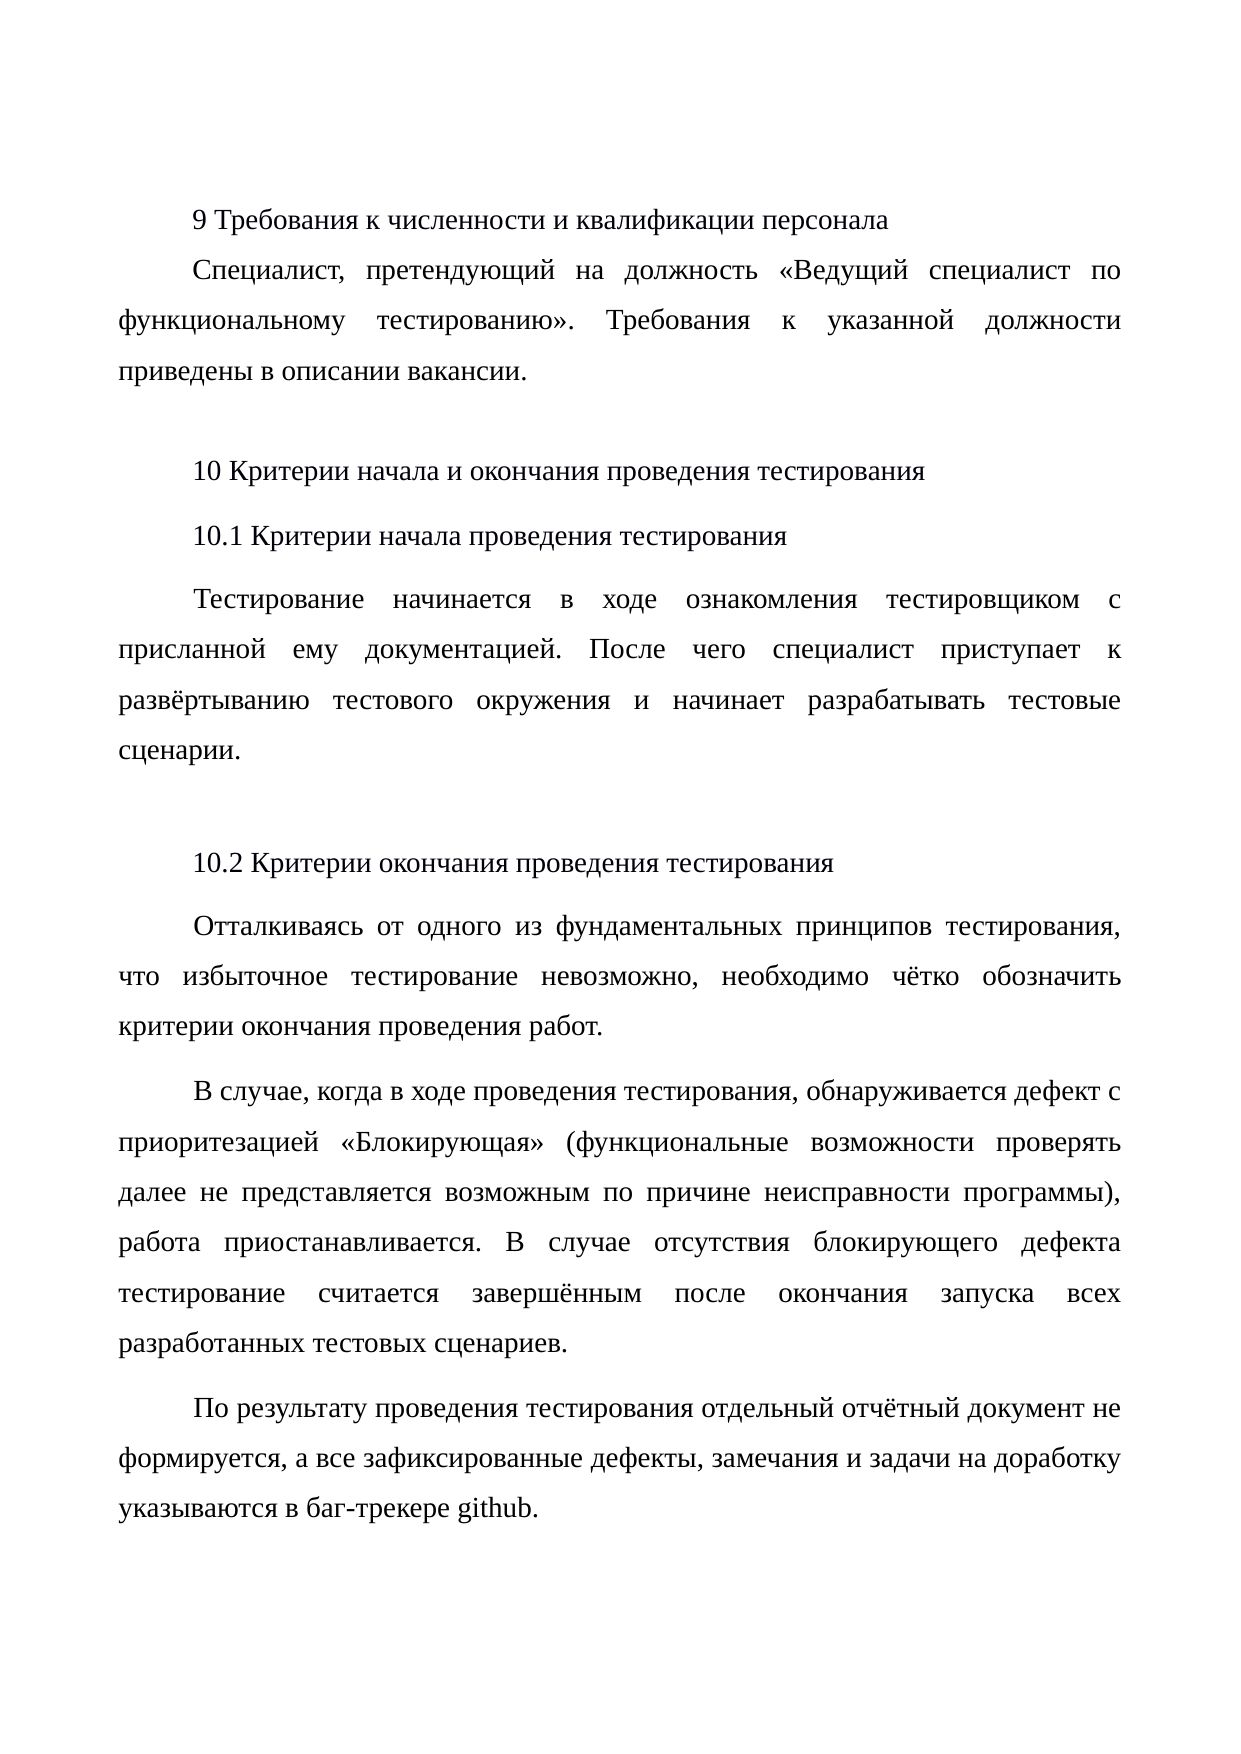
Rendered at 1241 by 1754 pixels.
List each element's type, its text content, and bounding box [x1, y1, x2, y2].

list Тестирование начинается в ходе ознакомления тестировщиком с присланной ему документацией. После чего специалист приступает к развёртыванию тестового окружения и начинает разрабатывать тестовые сценарии. [118, 581, 1122, 766]
subtitle 10.1 Критерии начала проведения тестирования [118, 518, 1122, 552]
subtitle 10.2 Критерии окончания проведения тестирования [118, 845, 1122, 879]
list По результату проведения тестирования отдельный отчётный документ не формируется, а все зафиксированные дефекты, замечания и задачи на доработку указываются в баг-трекере github. [118, 1390, 1122, 1524]
subtitle 10 Критерии начала и окончания проведения тестирования [118, 453, 1122, 487]
list Отталкиваясь от одного из фундаментальных принципов тестирования, что избыточное тестирование невозможно, необходимо чётко обозначить критерии окончания проведения работ. [118, 908, 1122, 1042]
text Специалист, претендующий на должность «Ведущий специалист по функциональному тестированию». Требования к указанной должности приведены в описании вакансии. [118, 252, 1122, 386]
subtitle 9 Требования к численности и квалификации персонала [118, 202, 1122, 235]
list В случае, когда в ходе проведения тестирования, обнаруживается дефект с приоритезацией «Блокирующая» (функциональные возможности проверять далее не представляется возможным по причине неисправности программы), работа приостанавливается. В случае отсутствия блокирующего дефекта тестирование считается завершённым после окончания запуска всех разработанных тестовых сценариев. [118, 1073, 1122, 1358]
